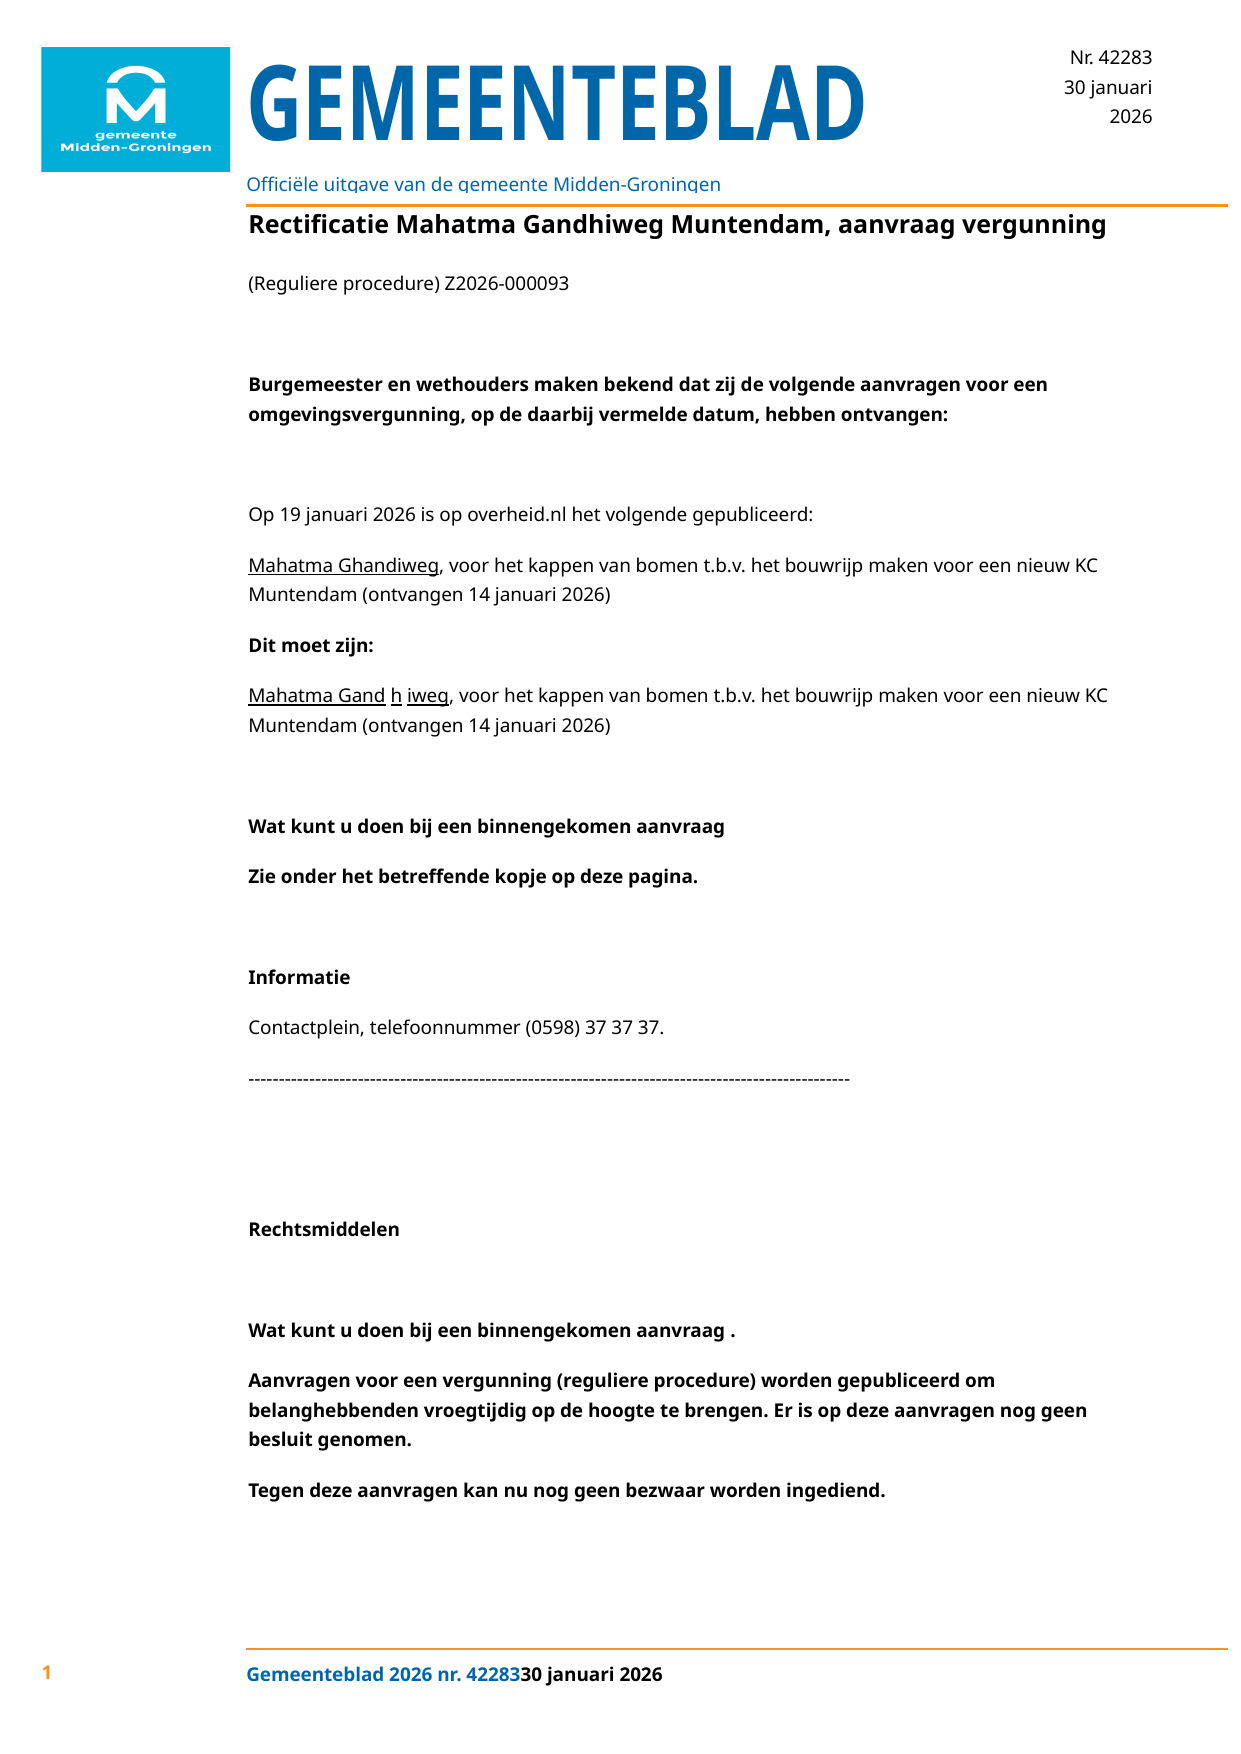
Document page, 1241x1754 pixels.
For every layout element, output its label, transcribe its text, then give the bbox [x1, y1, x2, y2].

text Aanvragen voor een vergunning (reguliere procedure) worden gepubliceerd om belanghebbenden vroegtijdig op de hoogte te brengen. Er is op deze aanvragen nog geen besluit genomen. [248, 1367, 1152, 1452]
text Tegen deze aanvragen kan nu nog geen bezwaar worden ingediend. [248, 1477, 1152, 1503]
text Burgemeester en wethouders maken bekend dat zij de volgende aanvragen voor een omgevingsvergunning, op de daarbij vermelde datum, hebben ontvangen: [248, 371, 1152, 426]
text Op 19 januari 2026 is op overheid.nl het volgende gepubliceerd: [248, 502, 1152, 527]
text Zie onder het betreffende kopje op deze pagina. [248, 863, 1152, 889]
text Wat kunt u doen bij een binnengekomen aanvraag [248, 813, 1152, 838]
text Mahatma Ghandiweg, voor het kappen van bomen t.b.v. het bouwrijp maken voor een nieuw KC Muntendam (ontvangen 14 januari 2026) [248, 552, 1152, 607]
text (Reguliere procedure) Z2026-000093 [248, 270, 1152, 296]
text Wat kunt u doen bij een binnengekomen aanvraag . [248, 1317, 1152, 1343]
text Informatie [248, 964, 1152, 990]
text Rechtsmiddelen [248, 1216, 1152, 1242]
text Mahatma Gand h iweg, voor het kappen van bomen t.b.v. het bouwrijp maken voor een nieuw KC Muntendam (ontvangen 14 januari 2026) [248, 682, 1152, 738]
picture [108, 66, 164, 82]
text Contactplein, telefoonnummer (0598) 37 37 37. [248, 1014, 1152, 1040]
text --------------------------------------------------------------------------------------------------- [248, 1065, 1152, 1091]
picture [107, 89, 165, 122]
picture [184, 146, 190, 153]
text Rectificatie Mahatma Gandhiweg Muntendam, aanvraag vergunning [248, 207, 1152, 241]
text Dit moet zijn: [248, 632, 1152, 658]
